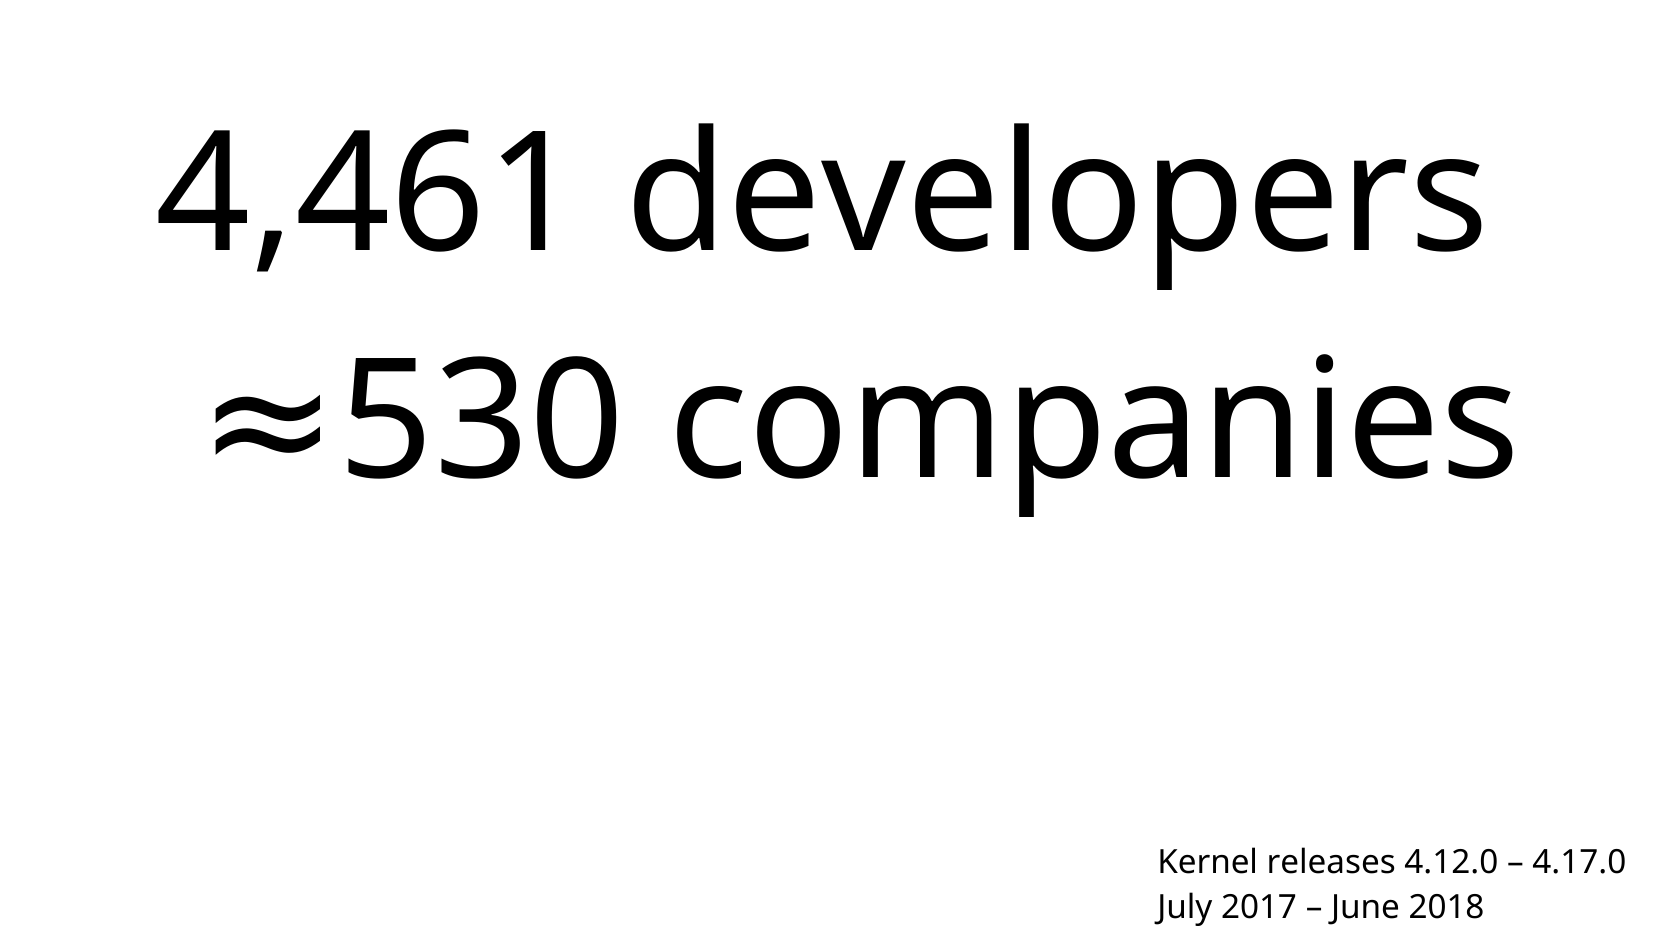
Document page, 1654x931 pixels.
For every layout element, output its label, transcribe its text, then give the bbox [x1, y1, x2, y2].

text_box Kernel releases 4.12.0 – 4.17.0 July 2017 – June 2018 [1142, 830, 1654, 925]
text_box 4,461 developers ≈530 companies [140, 65, 1538, 481]
